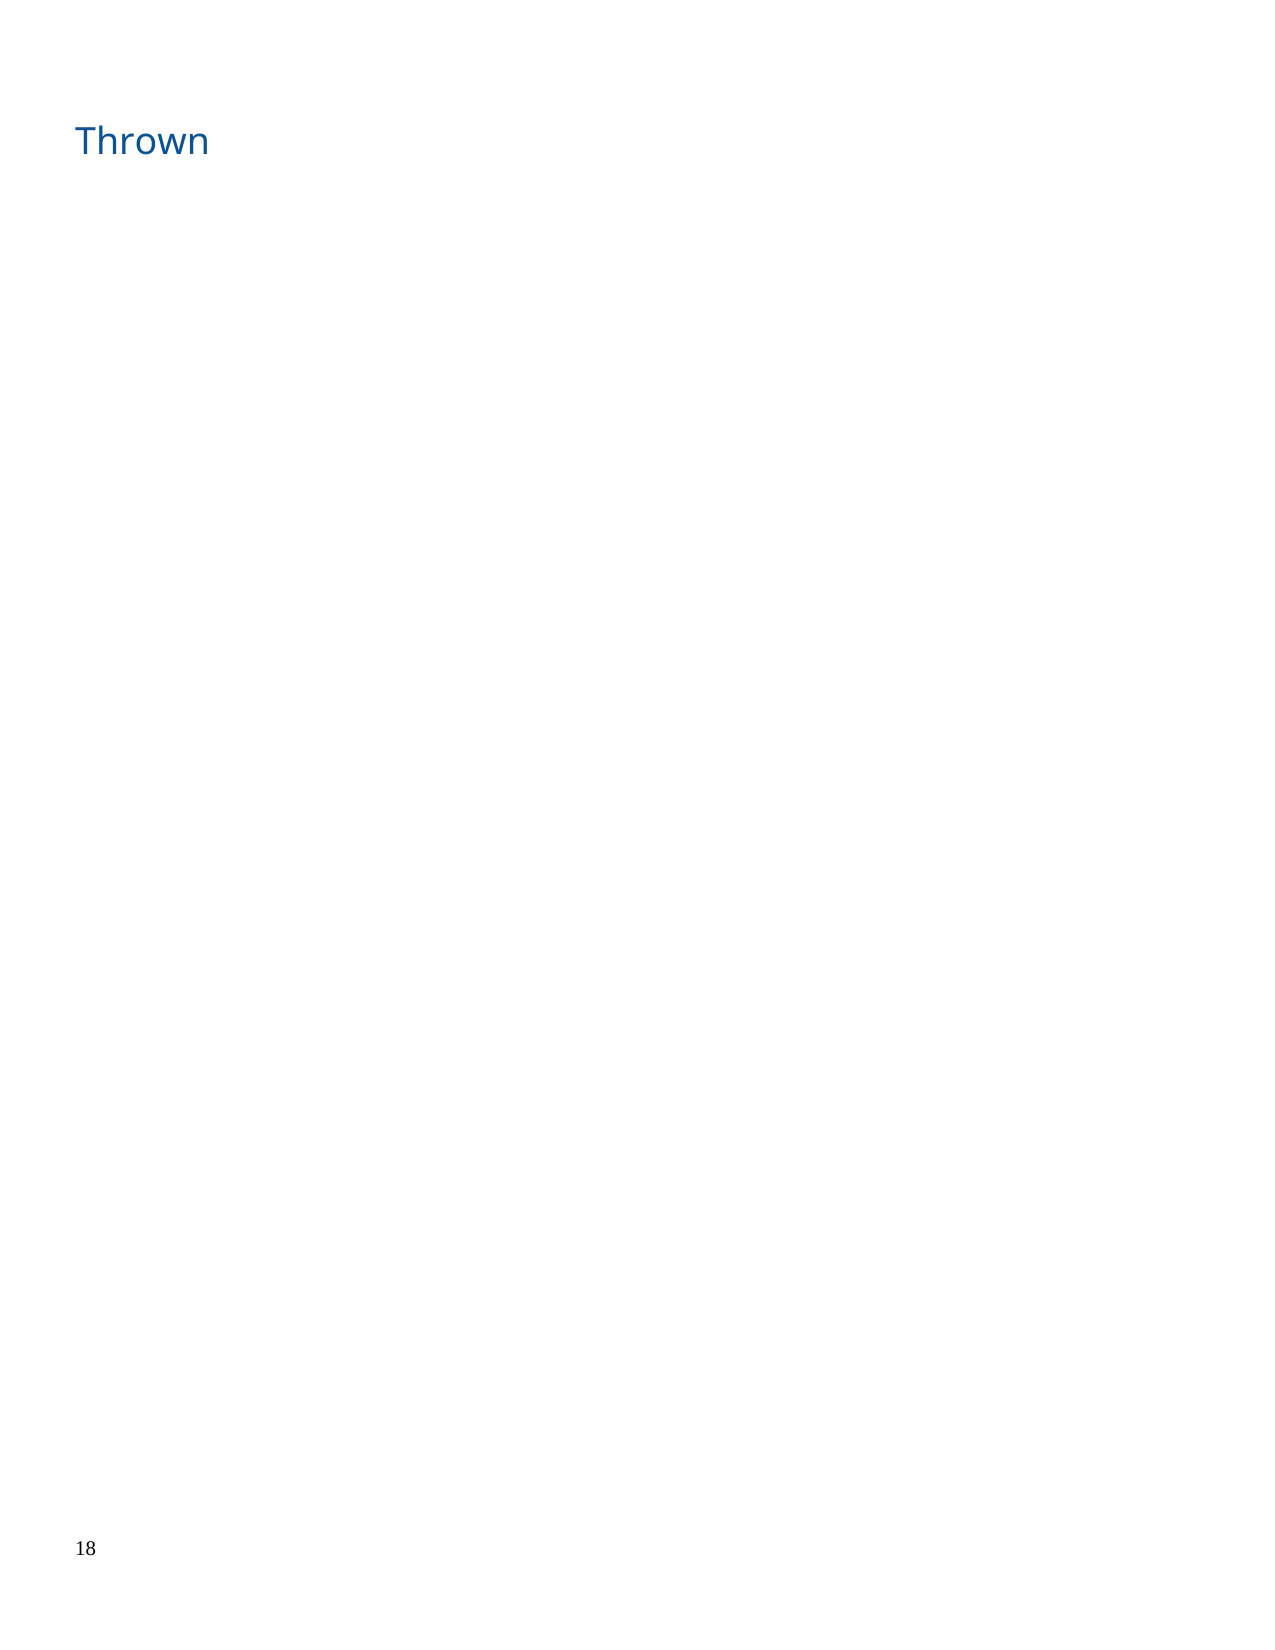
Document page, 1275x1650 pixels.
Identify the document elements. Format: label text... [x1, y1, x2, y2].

subtitle Thrown [75, 114, 622, 165]
